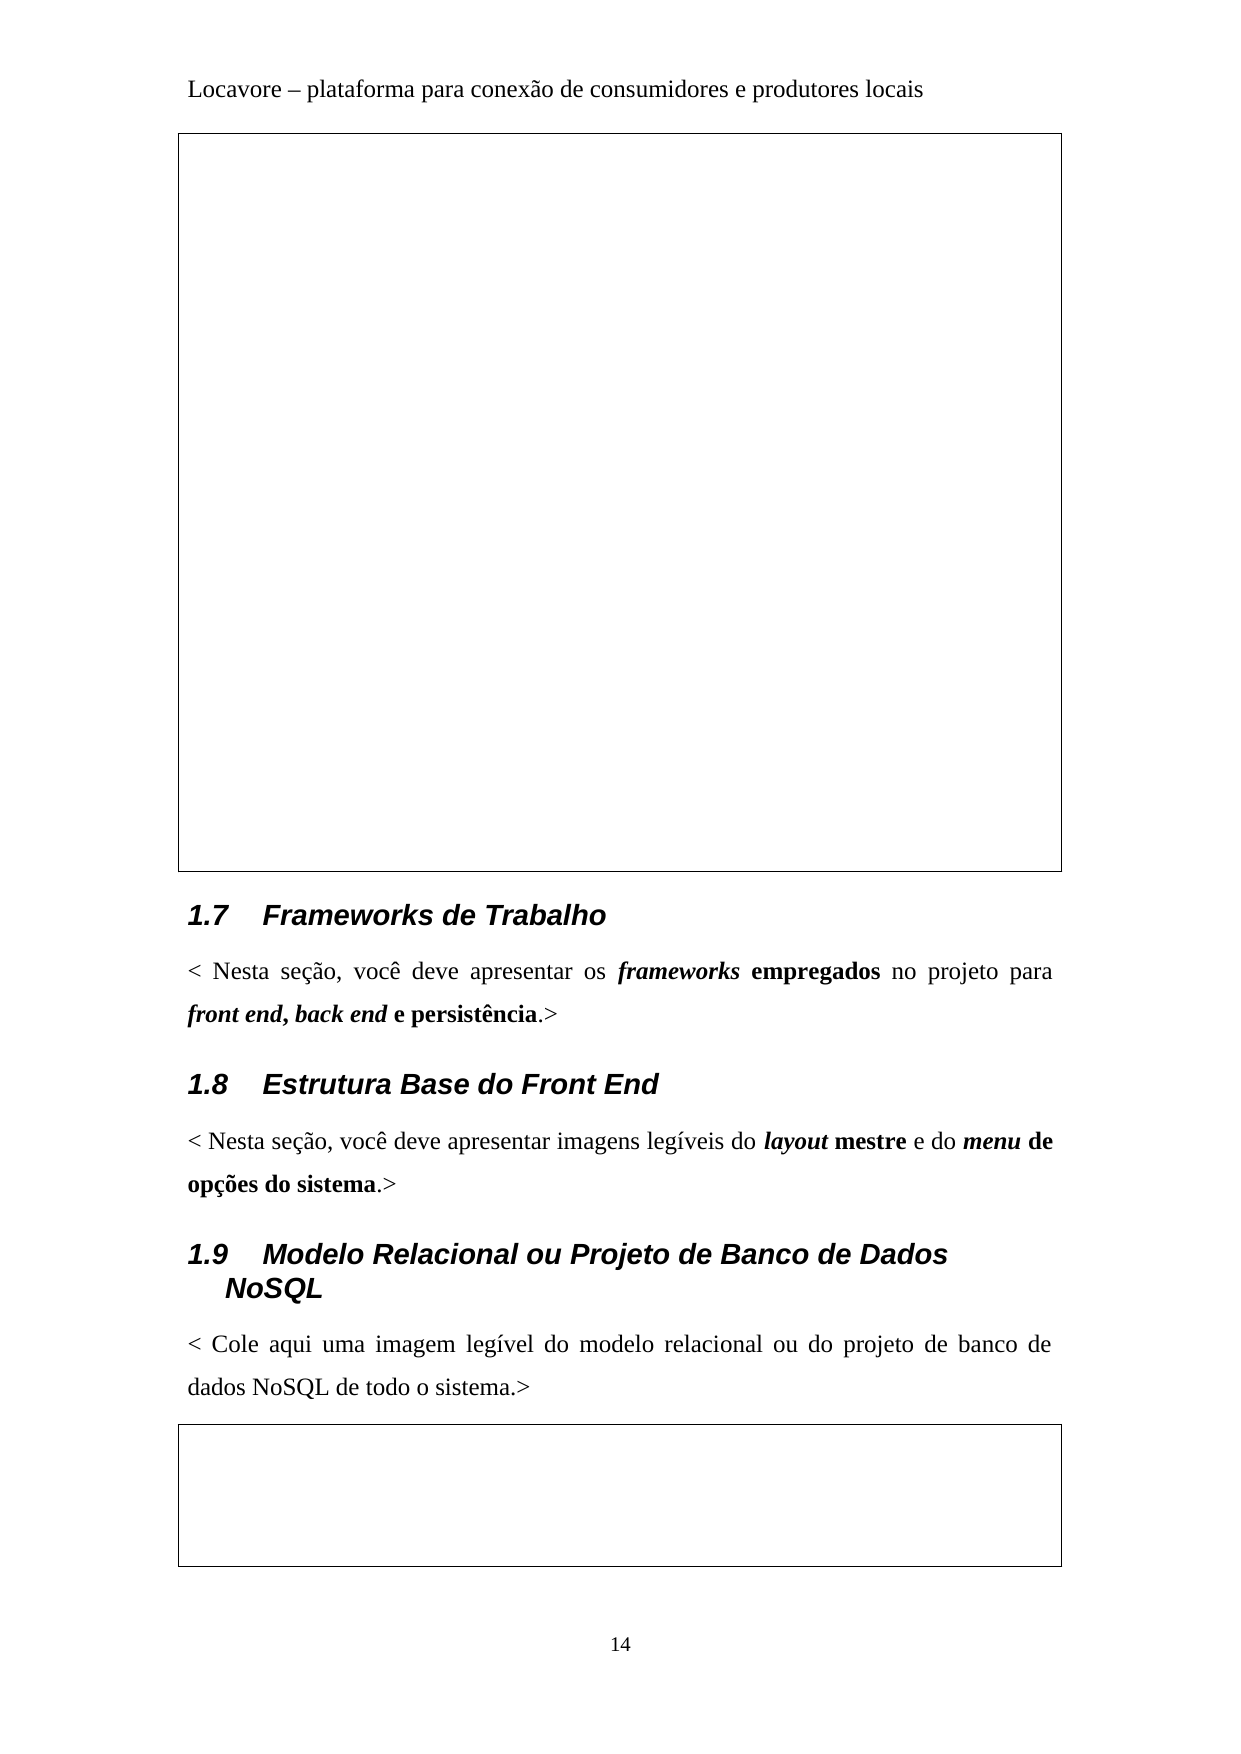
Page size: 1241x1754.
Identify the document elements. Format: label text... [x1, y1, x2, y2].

subtitle Frameworks de Trabalho [187, 897, 1053, 931]
subtitle Estrutura Base do Front End [187, 1067, 1053, 1101]
subtitle Modelo Relacional ou Projeto de Banco de Dados NoSQL [187, 1237, 1053, 1304]
text < Cole aqui uma imagem legível do modelo relacional ou do projeto de banco de dados NoSQL de todo o sistema.> [187, 1329, 1053, 1401]
text < Nesta seção, você deve apresentar os frameworks empregados no projeto para front end, back end e persistência.> [187, 956, 1053, 1028]
text < Nesta seção, você deve apresentar imagens legíveis do layout mestre e do menu de opções do sistema.> [187, 1126, 1053, 1198]
